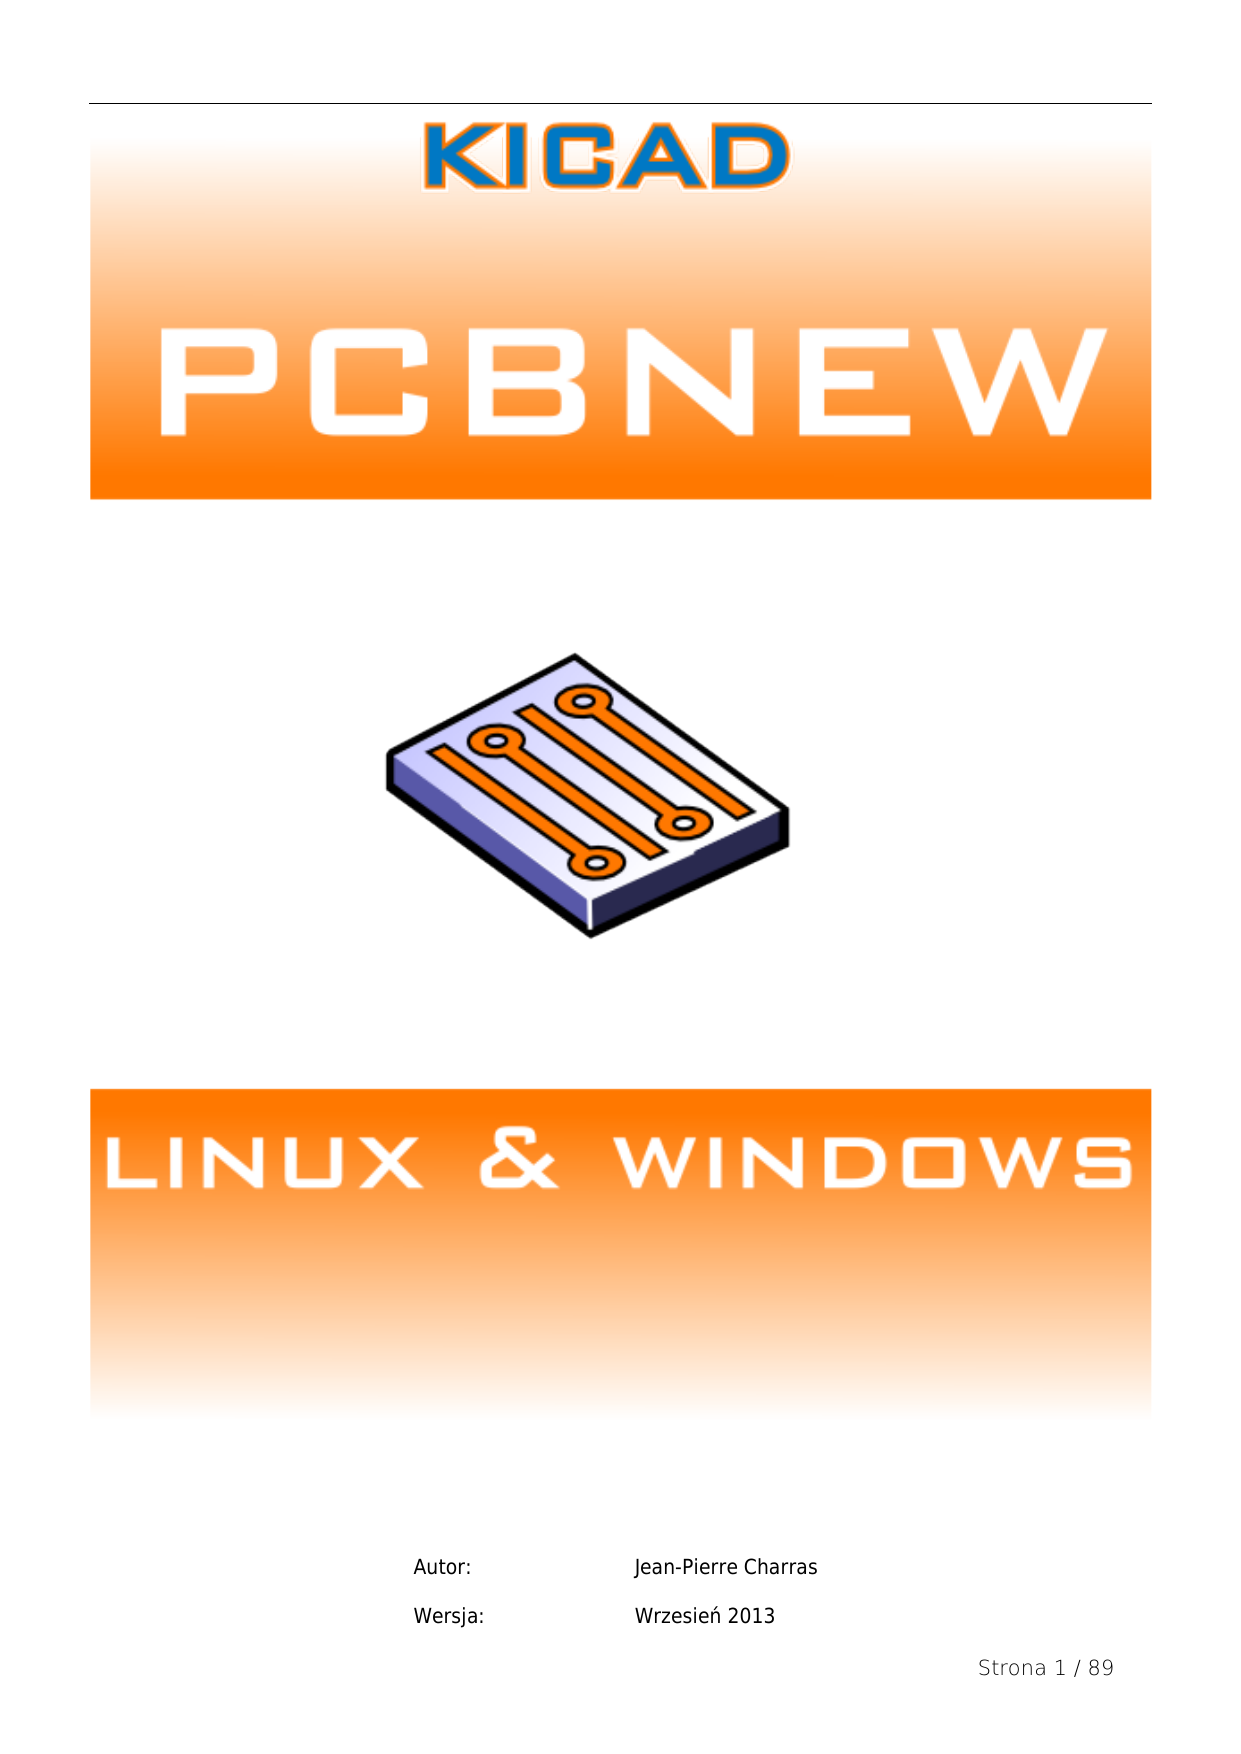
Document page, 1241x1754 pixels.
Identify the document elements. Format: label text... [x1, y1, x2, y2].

text Autor: Jean-Pierre Charras [266, 1555, 1152, 1579]
picture [90, 76, 1152, 1476]
text Wersja: Wrzesień 2013 [266, 1604, 1152, 1628]
